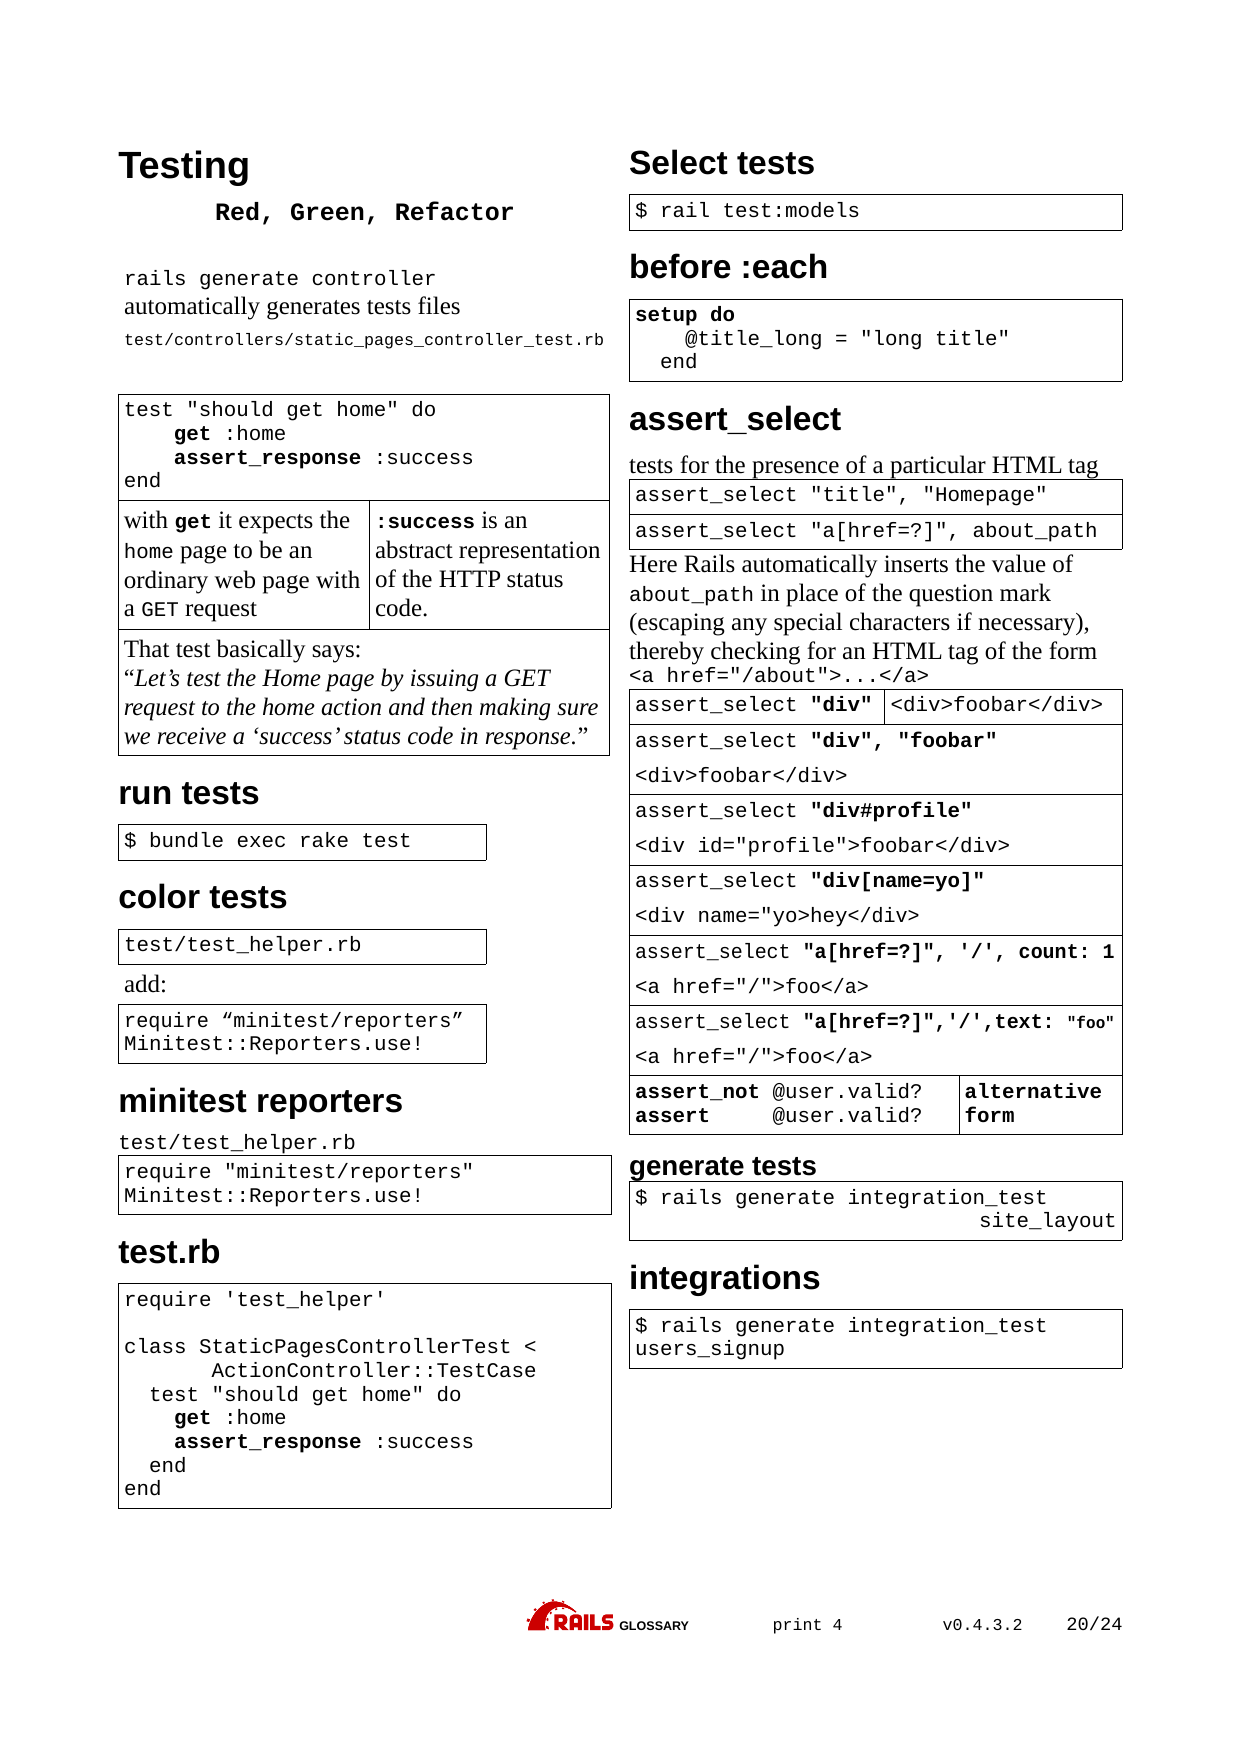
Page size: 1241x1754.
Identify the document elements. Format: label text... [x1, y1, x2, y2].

table_cell :success is an abstract representation of the HTTP status code. [370, 501, 609, 629]
table_header <div>foobar</div> [885, 690, 1122, 724]
table_header require 'test_helper' class StaticPagesControllerTest < ActionController::TestCase test "should get home" do get :home assert_response :success end end [119, 1284, 611, 1508]
table_cell assert_select "div", "foobar" [630, 725, 1122, 759]
text Here Rails automatically inserts the value of about_path in place of the question mark (escaping any special characters if necessary), thereby checking for an HTML tag of the form [629, 550, 1122, 665]
table_cell assert_select "a[href=?]", about_path [630, 515, 1122, 549]
table_cell test/controllers/static_pages_controller_test.rb [118, 326, 611, 356]
table_cell with get it expects the home page to be an ordinary web page with a GET request [119, 501, 369, 629]
table_header setup do @title_long = "long title" end [630, 300, 1122, 381]
subtitle before :each [629, 247, 1122, 286]
table_header $ bundle exec rake test [119, 825, 486, 859]
table_cell assert_not @user.valid? assert @user.valid? [630, 1076, 959, 1134]
subtitle run tests [118, 773, 611, 812]
subtitle Select tests [629, 143, 1122, 182]
table_cell <div name="yo>hey</div> [630, 900, 1122, 935]
table_header test/test_helper.rb [119, 930, 486, 964]
table_header require "minitest/reporters" Minitest::Reporters.use! [119, 1156, 611, 1214]
table_header assert_select "div" [630, 690, 884, 724]
table_header $ rail test:models [630, 195, 1122, 229]
subtitle test.rb [118, 1232, 611, 1271]
subtitle minitest reporters [118, 1081, 611, 1119]
table_header $ rails generate integration_test users_signup [630, 1310, 1122, 1368]
subtitle integrations [629, 1258, 1122, 1296]
table_cell <a href="/">foo</a> [630, 970, 1122, 1005]
subtitle Testing [118, 143, 611, 187]
table_cell assert_select "div[name=yo]" [630, 866, 1122, 900]
table_header [481, 256, 611, 326]
table_cell That test basically says: “Let’s test the Home page by issuing a GET request to the home action and then making sure we receive a ‘success’ status code in response.” [119, 630, 609, 755]
text test/test_helper.rb [118, 1132, 611, 1155]
table_cell [885, 759, 1122, 794]
table_cell <a href="/">foo</a> [630, 1040, 1122, 1075]
text tests for the presence of a particular HTML tag [629, 450, 1122, 479]
table_cell add: [118, 965, 486, 1004]
table_cell alternative form [960, 1076, 1122, 1134]
subtitle assert_select [629, 399, 1122, 437]
text <a href="/about">...</a> [629, 665, 1122, 689]
subtitle generate tests [629, 1149, 1122, 1181]
table_header test "should get home" do get :home assert_response :success end [119, 395, 609, 500]
table_cell assert_select "a[href=?]", '/', count: 1 [630, 936, 1122, 970]
table_header $ rails generate integration_test site_layout [630, 1182, 1122, 1240]
text Red, Green, Refactor [118, 199, 611, 228]
table_cell assert_select "a[href=?]",'/',text: "foo" [630, 1006, 1122, 1040]
table_cell assert_select "div#profile" [630, 795, 1122, 829]
table_cell <div id="profile">foobar</div> [630, 829, 1122, 864]
table_cell require “minitest/reporters” Minitest::Reporters.use! [119, 1005, 486, 1063]
table_cell <div>foobar</div> [630, 759, 884, 794]
subtitle color tests [118, 877, 611, 916]
table_header rails generate controller automatically generates tests files [118, 256, 481, 326]
table_header assert_select "title", "Homepage" [630, 480, 1122, 514]
